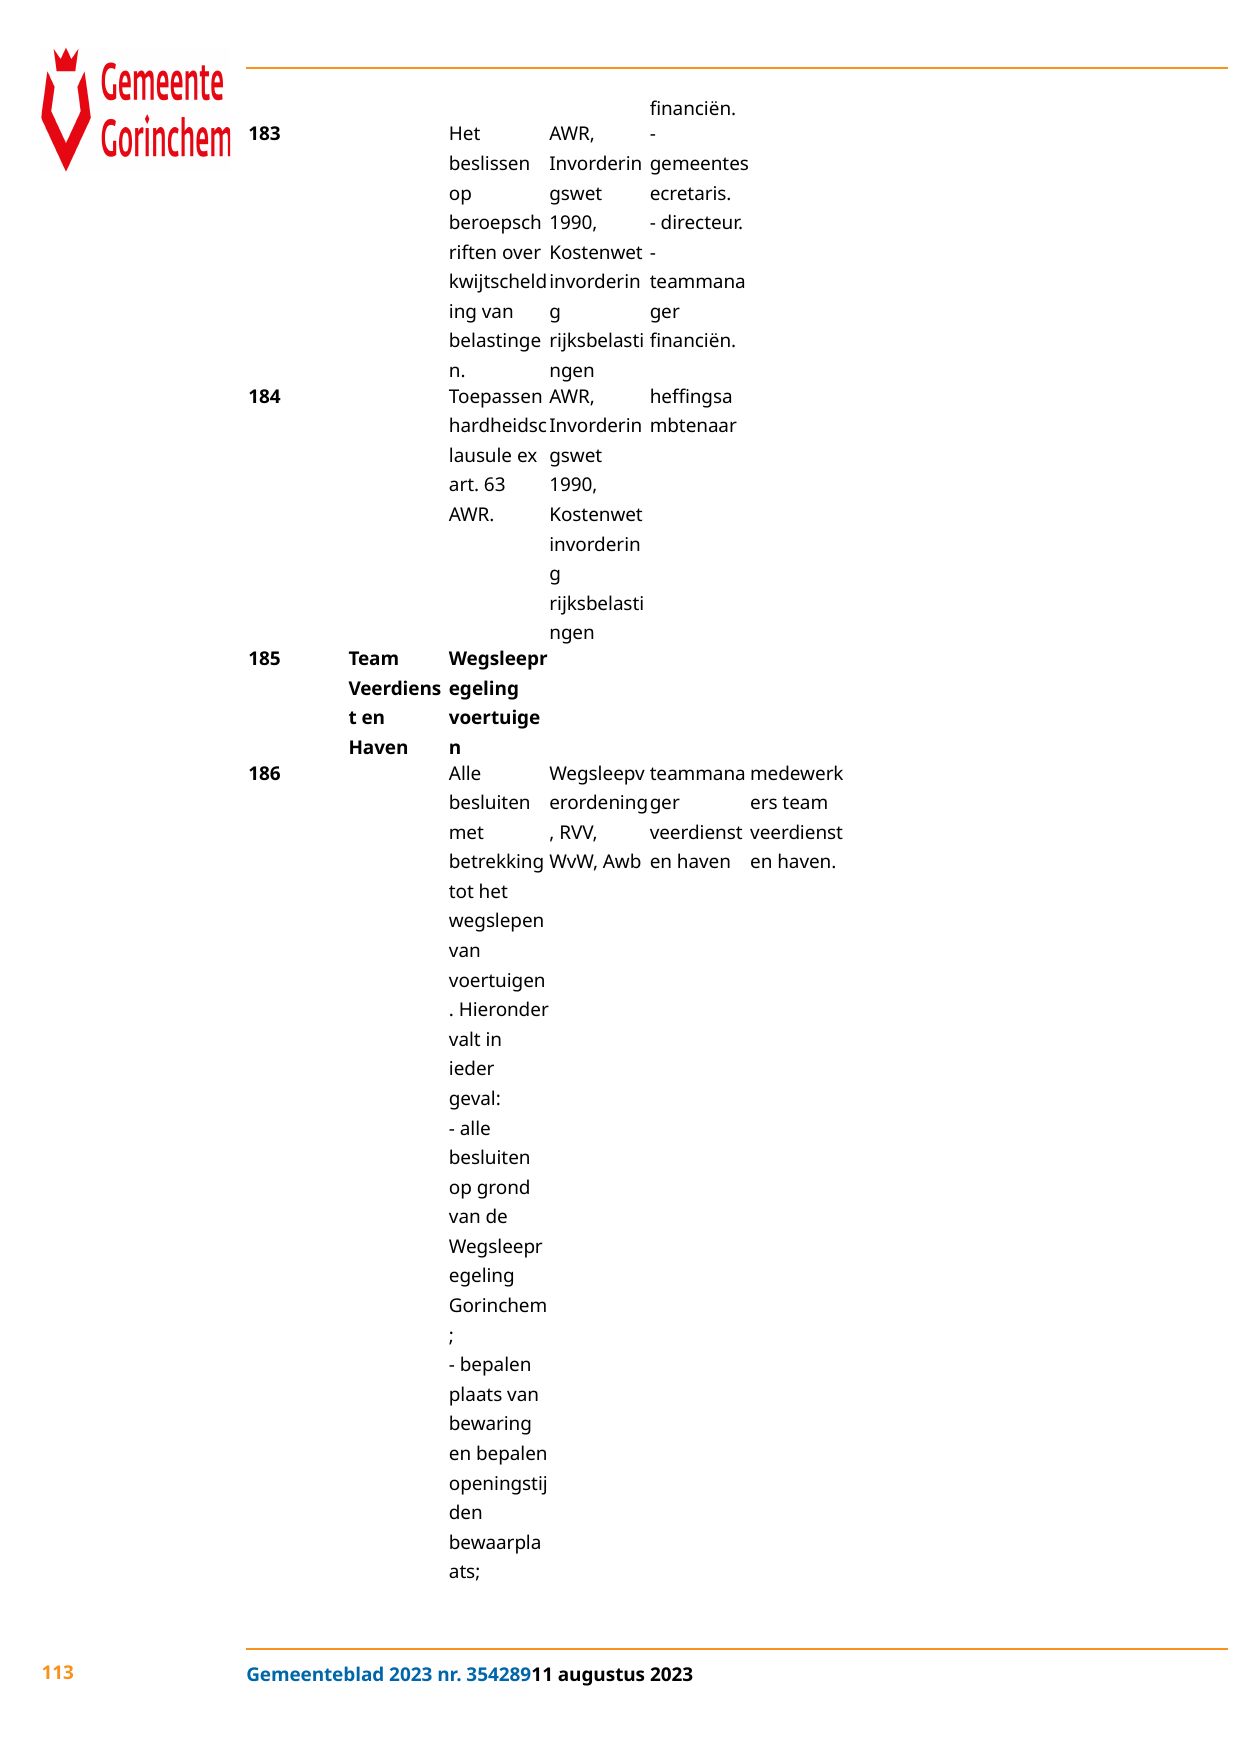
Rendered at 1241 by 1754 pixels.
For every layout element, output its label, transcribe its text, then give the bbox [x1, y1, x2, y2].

table_cell heffingsambtenaar [650, 383, 750, 645]
table_cell [750, 645, 850, 760]
table_cell Team Veerdienst en Haven [348, 645, 449, 760]
table_cell [1051, 645, 1152, 760]
table_cell [850, 645, 951, 760]
table_cell [750, 383, 850, 645]
table_cell medewerkers team veerdienst en haven. [750, 760, 850, 1584]
table_cell [449, 95, 549, 121]
table_cell Alle besluiten met betrekking tot het wegslepen van voertuigen. Hieronder valt in ieder geval: - alle besluiten op grond van de Wegsleepregeling Gorinchem; - bepalen plaats van bewaring en bepalen openingstijden bewaarplaats; [449, 760, 549, 1584]
table_cell [850, 95, 951, 121]
table_cell [348, 95, 449, 121]
table_cell AWR, Invorderingswet 1990, Kostenwet invordering rijksbelastingen [549, 121, 649, 383]
table_cell [248, 95, 348, 121]
table_cell Wegsleepverordening, RVV, WvW, Awb [549, 760, 649, 1584]
table_cell 183 [248, 121, 348, 383]
table_cell [1051, 121, 1152, 383]
table_cell [348, 383, 449, 645]
table_cell [348, 121, 449, 383]
table_cell [951, 645, 1051, 760]
table_cell 184 [248, 383, 348, 645]
table_cell [951, 95, 1051, 121]
table_cell [549, 95, 649, 121]
table_cell [1051, 95, 1152, 121]
table_cell [549, 645, 649, 760]
table_cell [951, 383, 1051, 645]
table_cell financiën. [650, 95, 750, 121]
table_cell Het beslissen op beroepschriften over kwijtschelding van belastingen. [449, 121, 549, 383]
table_cell [1051, 383, 1152, 645]
table_cell - gemeentesecretaris. - directeur. -teammanager financiën. [650, 121, 750, 383]
table_cell [750, 95, 850, 121]
table_cell [348, 760, 449, 1584]
table_cell 185 [248, 645, 348, 760]
table_cell [850, 121, 951, 383]
table_cell 186 [248, 760, 348, 1584]
table_cell [750, 121, 850, 383]
table_cell [951, 760, 1051, 1584]
table_cell [1051, 760, 1152, 1584]
picture [41, 47, 231, 172]
table_cell Wegsleepregeling voertuigen [449, 645, 549, 760]
table_cell [650, 645, 750, 760]
table_cell [850, 760, 951, 1584]
table_cell Toepassen hardheidsclausule ex art. 63 AWR. [449, 383, 549, 645]
table_cell AWR, Invorderingswet 1990, Kostenwet invordering rijksbelastingen [549, 383, 649, 645]
table_cell teammanager veerdienst en haven [650, 760, 750, 1584]
table_cell [951, 121, 1051, 383]
table_cell [850, 383, 951, 645]
